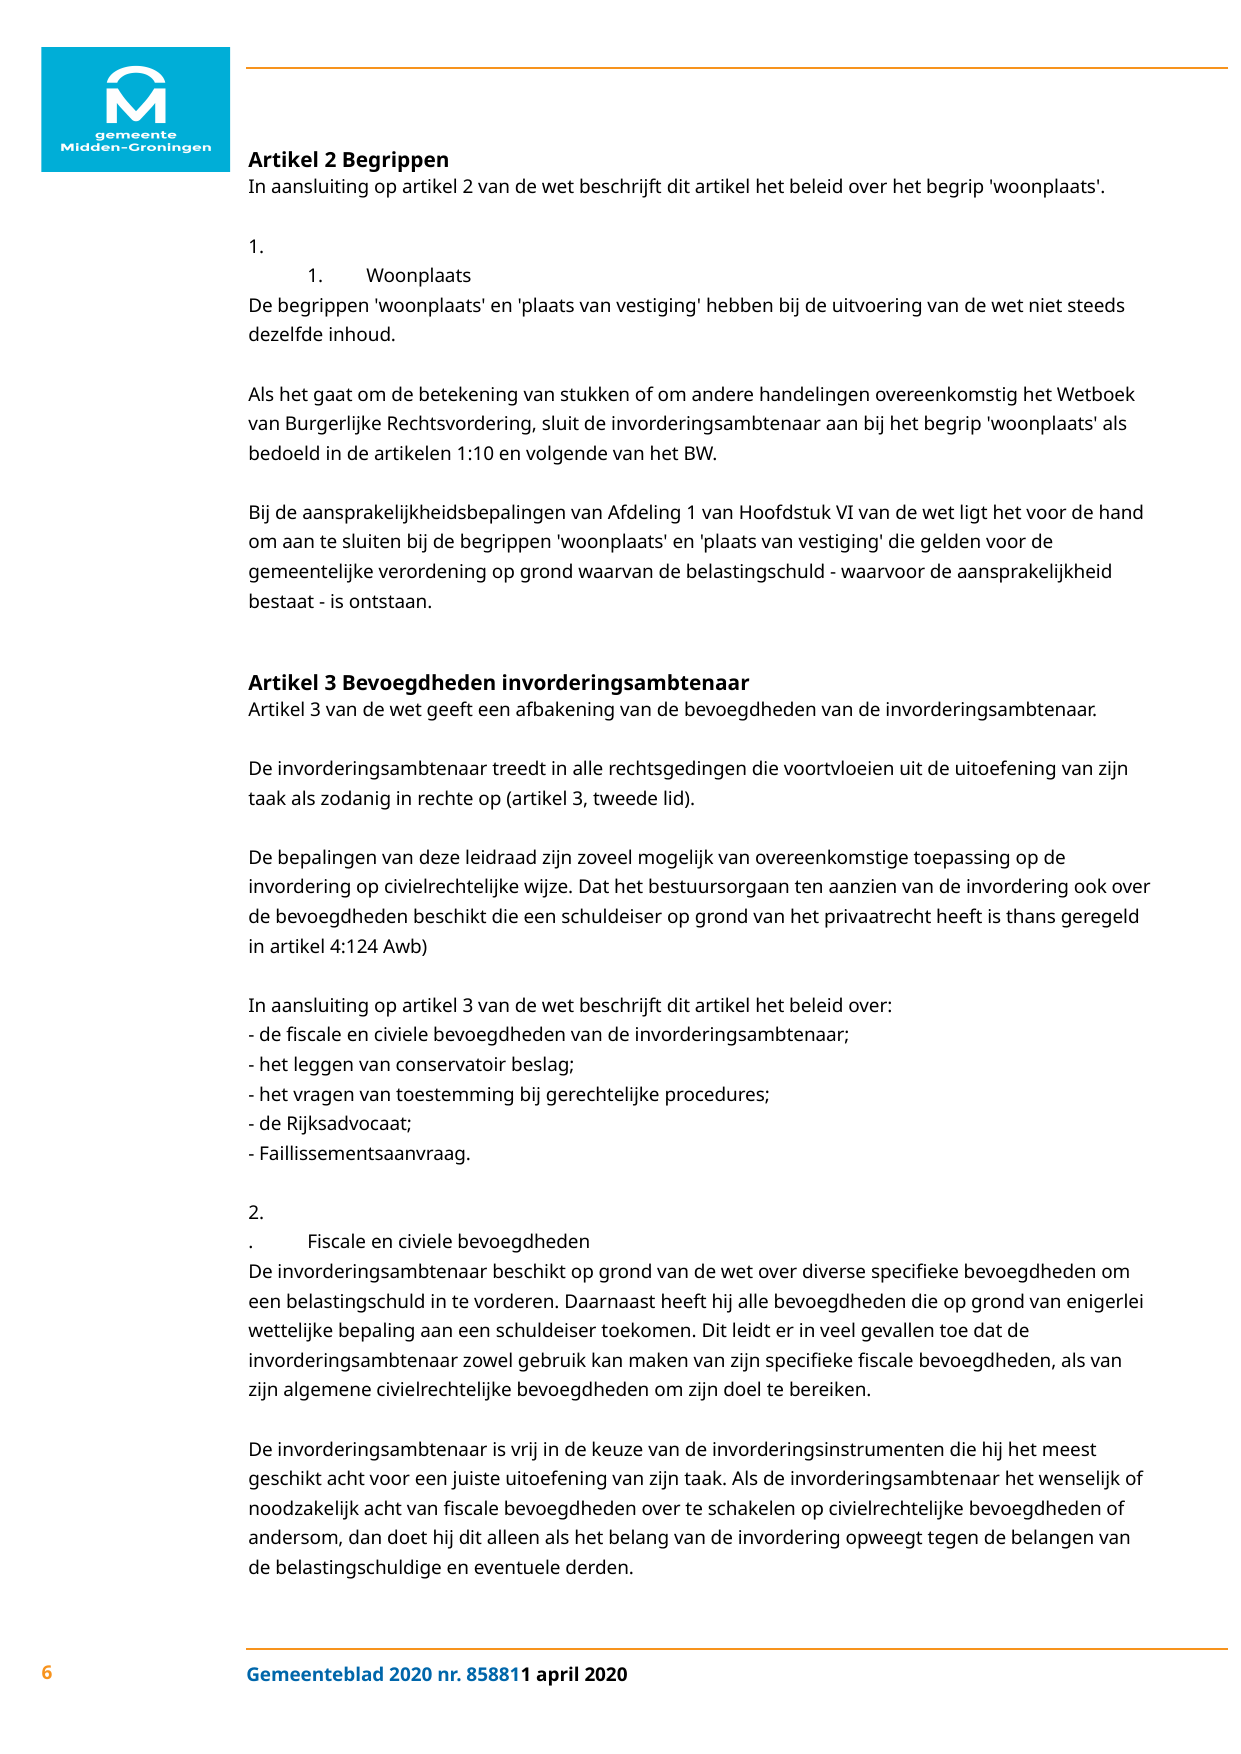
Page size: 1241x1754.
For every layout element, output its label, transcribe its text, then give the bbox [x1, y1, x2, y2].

text De begrippen 'woonplaats' en 'plaats van vestiging' hebben bij de uitvoering van de wet niet steeds dezelfde inhoud. [248, 292, 1152, 347]
text - de fiscale en civiele bevoegdheden van de invorderingsambtenaar; [248, 1022, 1152, 1047]
text De invorderingsambtenaar treedt in alle rechtsgedingen die voortvloeien uit de uitoefening van zijn taak als zodanig in rechte op (artikel 3, tweede lid). [248, 755, 1152, 811]
list Fiscale en civiele bevoegdheden [248, 1229, 1152, 1254]
text De invorderingsambtenaar is vrij in de keuze van de invorderingsinstrumenten die hij het meest geschikt acht voor een juiste uitoefening van zijn taak. Als de invorderingsambtenaar het wenselijk of noodzakelijk acht van fiscale bevoegdheden over te schakelen op civielrechtelijke bevoegdheden of andersom, dan doet hij dit alleen als het belang van de invordering opweegt tegen de belangen van de belastingschuldige en eventuele derden. [248, 1436, 1152, 1580]
text In aansluiting op artikel 3 van de wet beschrijft dit artikel het beleid over: [248, 992, 1152, 1018]
picture [107, 89, 165, 122]
text Als het gaat om de betekening van stukken of om andere handelingen overeenkomstig het Wetboek van Burgerlijke Rechtsvordering, sluit de invorderingsambtenaar aan bij het begrip 'woonplaats' als bedoeld in de artikelen 1:10 en volgende van het BW. [248, 381, 1152, 466]
text De bepalingen van deze leidraad zijn zoveel mogelijk van overeenkomstige toepassing op de invordering op civielrechtelijke wijze. Dat het bestuursorgaan ten aanzien van de invordering ook over de bevoegdheden beschikt die een schuldeiser op grond van het privaatrecht heeft is thans geregeld in artikel 4:124 Awb) [248, 844, 1152, 959]
text - het leggen van conservatoir beslag; [248, 1051, 1152, 1077]
text Artikel 3 van de wet geeft een afbakening van de bevoegdheden van de invorderingsambtenaar. [248, 696, 1152, 722]
text In aansluiting op artikel 2 van de wet beschrijft dit artikel het beleid over het begrip 'woonplaats'. [248, 174, 1152, 199]
picture [184, 146, 190, 153]
text Artikel 3 Bevoegdheden invorderingsambtenaar [248, 668, 1152, 696]
text Artikel 2 Begrippen [248, 145, 1152, 174]
text - het vragen van toestemming bij gerechtelijke procedures; [248, 1081, 1152, 1107]
text De invorderingsambtenaar beschikt op grond van de wet over diverse specifieke bevoegdheden om een belastingschuld in te vorderen. Daarnaast heeft hij alle bevoegdheden die op grond van enigerlei wettelijke bepaling aan een schuldeiser toekomen. Dit leidt er in veel gevallen toe dat de invorderingsambtenaar zowel gebruik kan maken van zijn specifieke fiscale bevoegdheden, als van zijn algemene civielrechtelijke bevoegdheden om zijn doel te bereiken. [248, 1258, 1152, 1402]
list Woonplaats [307, 262, 1152, 288]
text - Faillissementsaanvraag. [248, 1140, 1152, 1166]
text Bij de aansprakelijkheidsbepalingen van Afdeling 1 van Hoofdstuk VI van de wet ligt het voor de hand om aan te sluiten bij de begrippen 'woonplaats' en 'plaats van vestiging' die gelden voor de gemeentelijke verordening op grond waarvan de belastingschuld - waarvoor de aansprakelijkheid bestaat - is ontstaan. [248, 499, 1152, 613]
picture [108, 66, 164, 82]
text - de Rijksadvocaat; [248, 1110, 1152, 1136]
